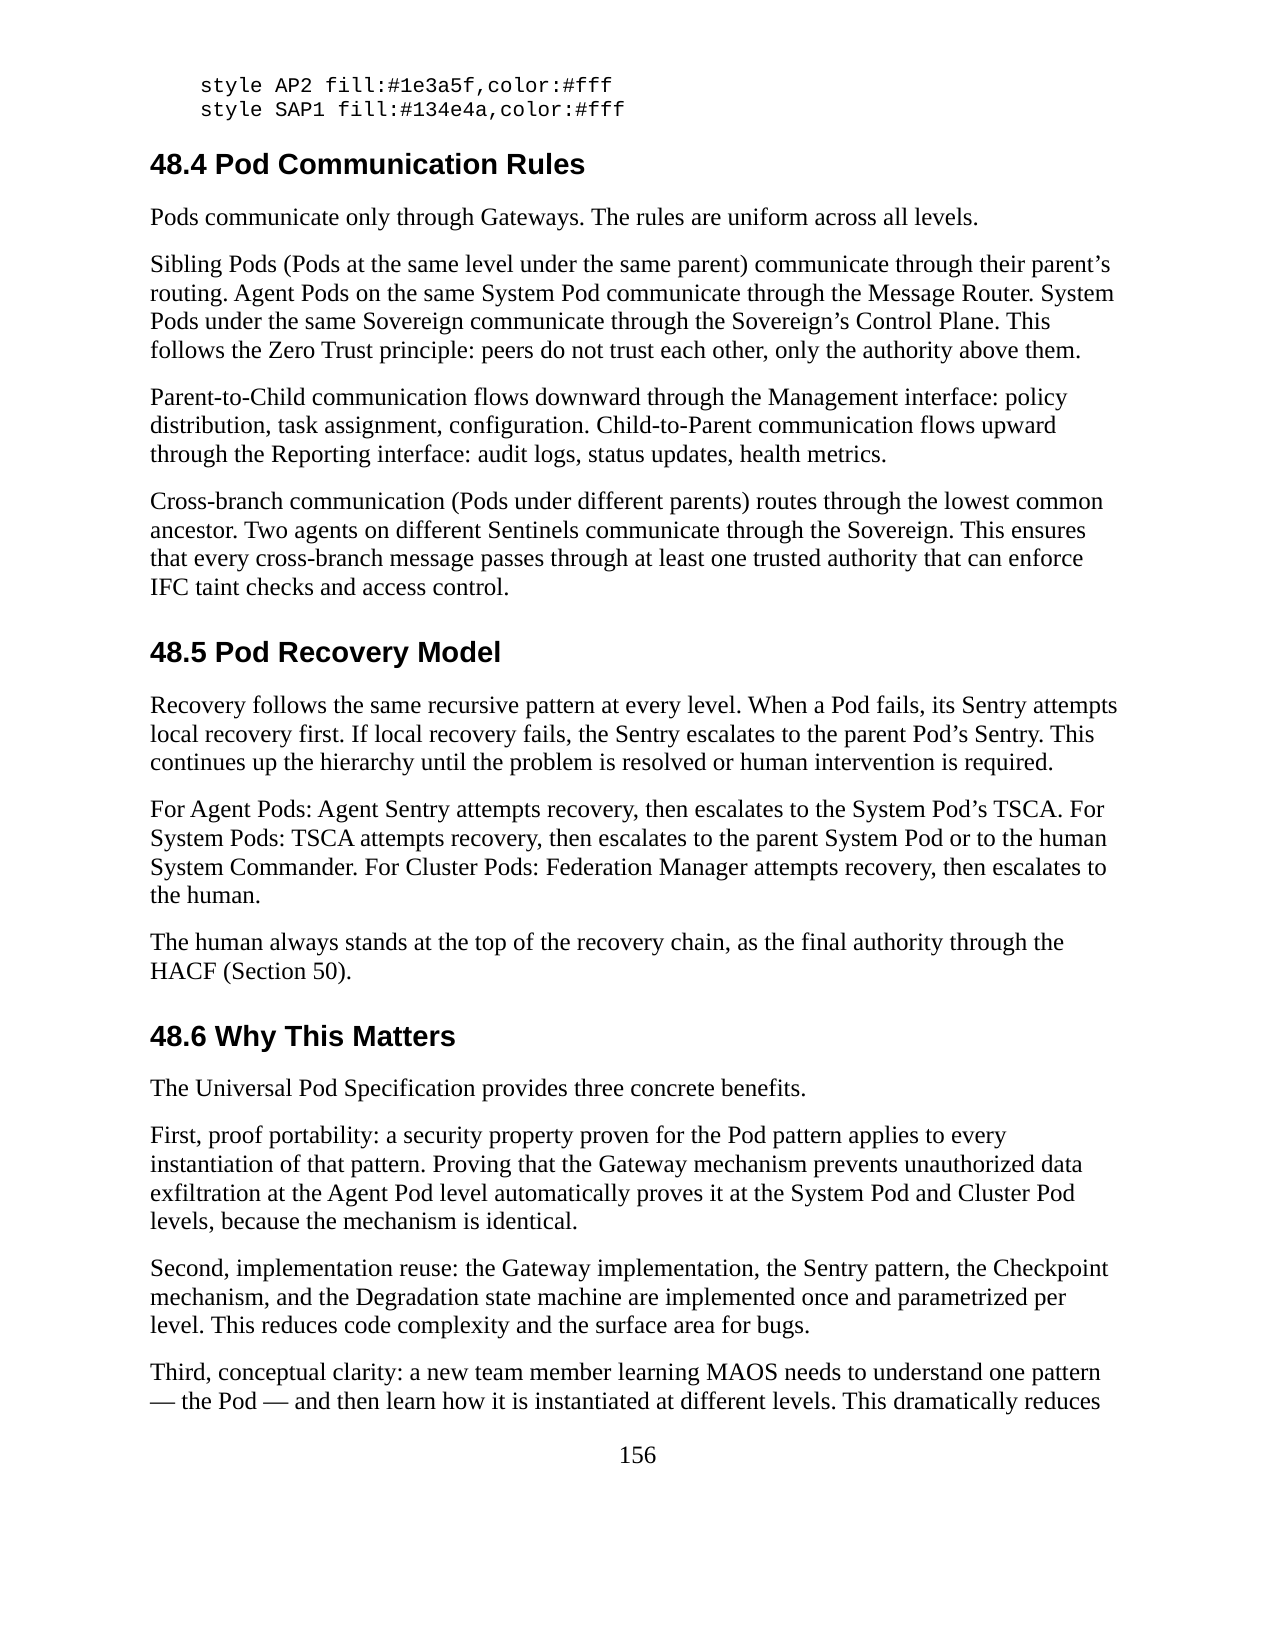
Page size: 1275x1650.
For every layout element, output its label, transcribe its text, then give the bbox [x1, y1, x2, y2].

text The Universal Pod Specification provides three concrete benefits. [150, 1073, 1125, 1102]
text style AP2 fill:#1e3a5f,color:#fff [150, 75, 1125, 99]
text Cross-branch communication (Pods under different parents) routes through the lowest common ancestor. Two agents on different Sentinels communicate through the Sovereign. This ensures that every cross-branch message passes through at least one trusted authority that can enforce IFC taint checks and access control. [150, 486, 1125, 601]
subtitle 48.4 Pod Communication Rules [150, 147, 1125, 181]
text Pods communicate only through Gateways. The rules are uniform across all levels. [150, 202, 1125, 231]
text The human always stands at the top of the recovery chain, as the final authority through the HACF (Section 50). [150, 927, 1125, 984]
text First, proof portability: a security property proven for the Pod pattern applies to every instantiation of that pattern. Proving that the Gateway mechanism prevents unauthorized data exfiltration at the Agent Pod level automatically proves it at the System Pod and Cluster Pod levels, because the mechanism is identical. [150, 1120, 1125, 1235]
text Sibling Pods (Pods at the same level under the same parent) communicate through their parent’s routing. Agent Pods on the same System Pod communicate through the Message Router. System Pods under the same Sovereign communicate through the Sovereign’s Control Plane. This follows the Zero Trust principle: peers do not trust each other, only the authority above them. [150, 249, 1125, 364]
text For Agent Pods: Agent Sentry attempts recovery, then escalates to the System Pod’s TSCA. For System Pods: TSCA attempts recovery, then escalates to the parent System Pod or to the human System Commander. For Cluster Pods: Federation Manager attempts recovery, then escalates to the human. [150, 794, 1125, 909]
text Third, conceptual clarity: a new team member learning MAOS needs to understand one pattern — the Pod — and then learn how it is instantiated at different levels. This dramatically reduces [150, 1357, 1125, 1415]
subtitle 48.6 Why This Matters [150, 1018, 1125, 1052]
text Parent-to-Child communication flows downward through the Management interface: policy distribution, task assignment, configuration. Child-to-Parent communication flows upward through the Reporting interface: audit logs, status updates, health metrics. [150, 382, 1125, 468]
text style SAP1 fill:#134e4a,color:#fff [150, 99, 1125, 122]
subtitle 48.5 Pod Recovery Model [150, 635, 1125, 668]
text Second, implementation reuse: the Gateway implementation, the Sentry pattern, the Checkpoint mechanism, and the Degradation state machine are implemented once and parametrized per level. This reduces code complexity and the surface area for bugs. [150, 1253, 1125, 1339]
text Recovery follows the same recursive pattern at every level. When a Pod fails, its Sentry attempts local recovery first. If local recovery fails, the Sentry escalates to the parent Pod’s Sentry. This continues up the hierarchy until the problem is resolved or human intervention is required. [150, 690, 1125, 776]
